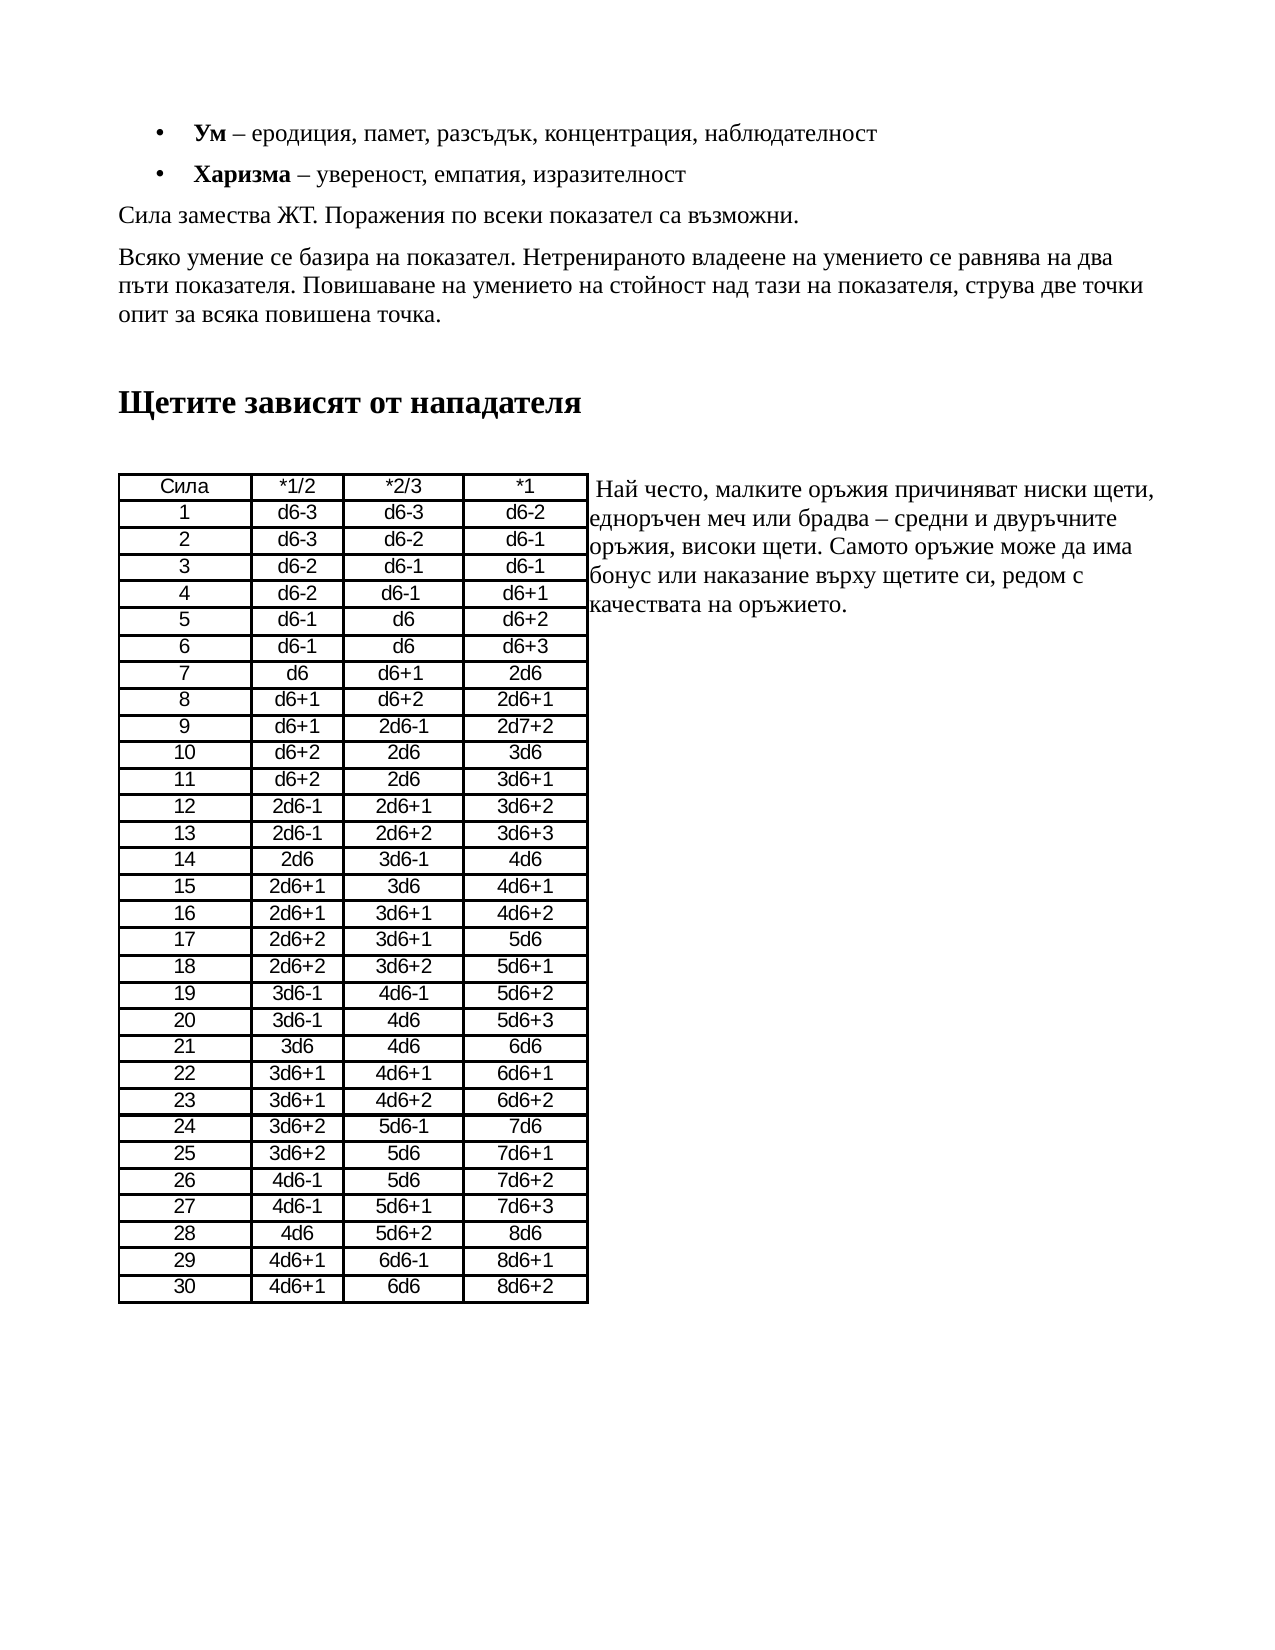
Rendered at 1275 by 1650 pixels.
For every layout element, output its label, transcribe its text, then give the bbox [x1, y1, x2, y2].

list Харизма – увереност, емпатия, изразителност [156, 159, 1157, 188]
text Щетите зависят от нападателя [118, 382, 1157, 420]
text Всяко умение се базира на показател. Нетренираното владеене на умението се равнява на два пъти показателя. Повишаване на умението на стойност над тази на показателя, струва две точки опит за всяка повишена точка. [118, 242, 1157, 328]
text Най често, малките оръжия причиняват ниски щети, едноръчен меч или брадва – средни и двуръчните оръжия, високи щети. Самото оръжие може да има бонус или наказание върху щетите си, редом с качествата на оръжието. [589, 474, 1157, 618]
text Сила замества ЖТ. Поражения по всеки показател са възможни. [118, 201, 1157, 229]
list Ум – еродиция, памет, разсъдък, концентрация, наблюдателност [156, 118, 1157, 147]
